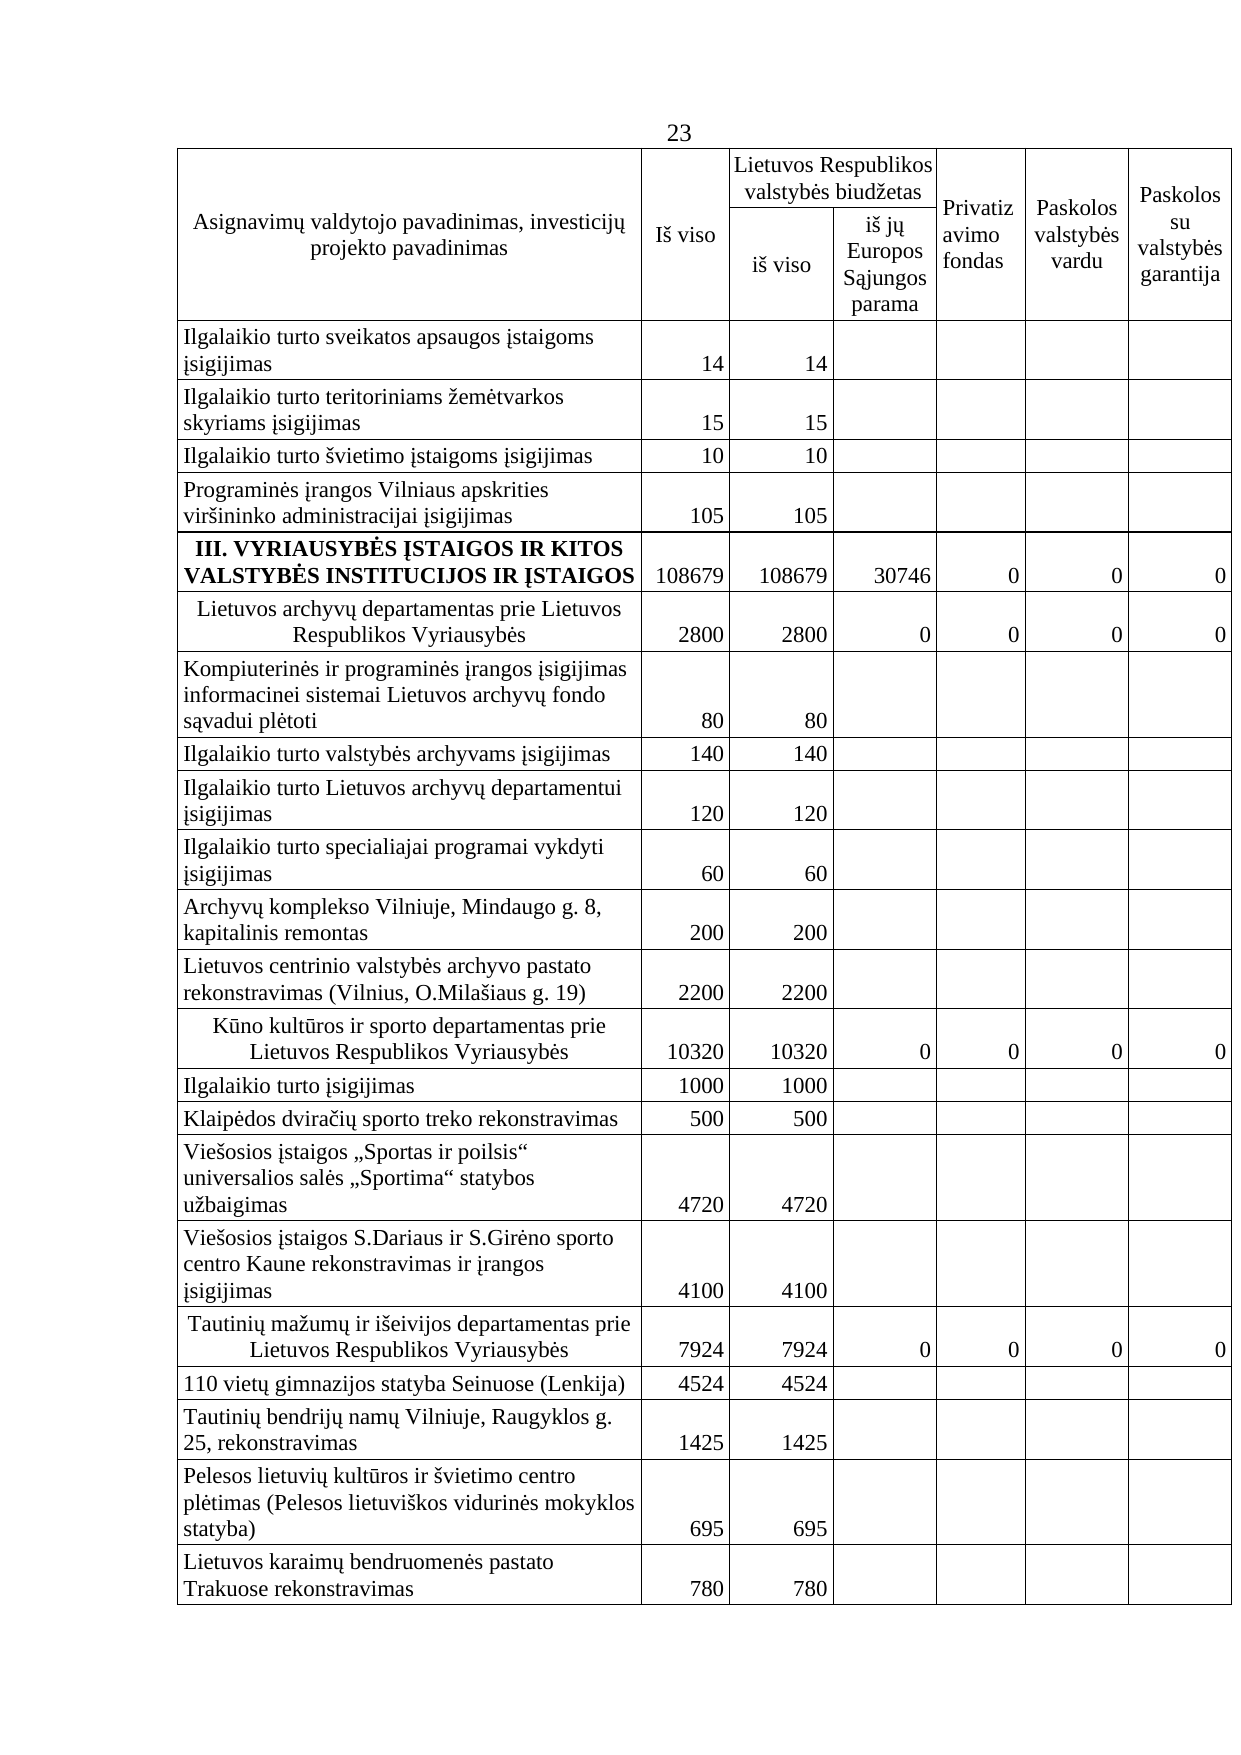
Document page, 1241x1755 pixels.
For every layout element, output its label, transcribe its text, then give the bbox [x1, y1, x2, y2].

table_cell Ilgalaikio turto specialiajai programai vykdyti įsigijimas [178, 830, 641, 889]
table_cell [1026, 950, 1128, 1008]
table_cell Tautinių mažumų ir išeivijos departamentas prie Lietuvos Respublikos Vyriausybės [178, 1307, 641, 1366]
table_cell 4720 [642, 1135, 729, 1220]
table_cell 120 [730, 771, 833, 829]
table_cell [937, 321, 1025, 379]
table_cell 14 [642, 321, 729, 379]
table_cell 695 [642, 1460, 729, 1544]
table_cell [1129, 1367, 1231, 1399]
table_cell [1026, 1135, 1128, 1220]
table_cell 105 [642, 473, 729, 531]
table_cell Pelesos lietuvių kultūros ir švietimo centro plėtimas (Pelesos lietuviškos vidurinės mokyklos statyba) [178, 1460, 641, 1544]
table_cell 4524 [730, 1367, 833, 1399]
table_cell 0 [937, 592, 1025, 651]
table_cell [834, 1069, 936, 1101]
table_cell [1026, 1460, 1128, 1544]
table_cell [834, 830, 936, 889]
table_cell [1129, 1460, 1231, 1544]
table_cell [937, 380, 1025, 439]
table_cell [1129, 321, 1231, 379]
table_header Privatizavimo fondas [937, 149, 1025, 319]
table_cell [834, 771, 936, 829]
table_cell 60 [730, 830, 833, 889]
table_cell 2200 [642, 950, 729, 1008]
table_cell 500 [642, 1102, 729, 1134]
table_cell 4524 [642, 1367, 729, 1399]
table_cell Viešosios įstaigos „Sportas ir poilsis“ universalios salės „Sportima“ statybos užbaigimas [178, 1135, 641, 1220]
table_cell [937, 1400, 1025, 1458]
table_cell [834, 1460, 936, 1544]
table_cell [834, 1102, 936, 1134]
table_cell [834, 473, 936, 531]
table_cell [1129, 1102, 1231, 1134]
table_cell 4720 [730, 1135, 833, 1220]
table_cell [937, 1545, 1025, 1604]
table_cell [1129, 738, 1231, 770]
table_cell [1026, 738, 1128, 770]
table_cell 1425 [730, 1400, 833, 1458]
table_cell Viešosios įstaigos S.Dariaus ir S.Girėno sporto centro Kaune rekonstravimas ir įrangos įsigijimas [178, 1221, 641, 1306]
table_cell [1129, 950, 1231, 1008]
table_header Lietuvos Respublikos valstybės biudžetas [730, 149, 936, 207]
table_cell [834, 950, 936, 1008]
table_cell [937, 440, 1025, 472]
table_cell [1026, 1069, 1128, 1101]
table_cell [1129, 1545, 1231, 1604]
table_cell [937, 652, 1025, 737]
table_cell 1000 [730, 1069, 833, 1101]
table_cell [834, 890, 936, 948]
table_cell 10320 [730, 1009, 833, 1068]
table_cell [1129, 1400, 1231, 1458]
table_cell [1129, 652, 1231, 737]
table_cell Ilgalaikio turto įsigijimas [178, 1069, 641, 1101]
table_cell 140 [730, 738, 833, 770]
table_cell [1129, 380, 1231, 439]
table_cell 10 [642, 440, 729, 472]
table_cell 110 vietų gimnazijos statyba Seinuose (Lenkija) [178, 1367, 641, 1399]
table_cell [937, 890, 1025, 948]
table_cell Kompiuterinės ir programinės įrangos įsigijimas informacinei sistemai Lietuvos archyvų fondo sąvadui plėtoti [178, 652, 641, 737]
table_cell 0 [834, 592, 936, 651]
table_cell 15 [642, 380, 729, 439]
table_cell [834, 1367, 936, 1399]
table_cell 80 [642, 652, 729, 737]
table_cell 0 [937, 1009, 1025, 1068]
table_cell [1129, 473, 1231, 531]
table_cell 780 [730, 1545, 833, 1604]
table_cell [834, 440, 936, 472]
table_cell [937, 1069, 1025, 1101]
table_cell Lietuvos archyvų departamentas prie Lietuvos Respublikos Vyriausybės [178, 592, 641, 651]
table_cell 1425 [642, 1400, 729, 1458]
table_cell 60 [642, 830, 729, 889]
table_cell Tautinių bendrijų namų Vilniuje, Raugyklos g. 25, rekonstravimas [178, 1400, 641, 1458]
table_cell 500 [730, 1102, 833, 1134]
table_cell [834, 1221, 936, 1306]
table_cell [1026, 1221, 1128, 1306]
table_cell [1026, 771, 1128, 829]
table_cell Programinės įrangos Vilniaus apskrities viršininko administracijai įsigijimas [178, 473, 641, 531]
table_cell [1026, 440, 1128, 472]
table_cell 0 [1129, 533, 1231, 591]
table_cell Ilgalaikio turto teritoriniams žemėtvarkos skyriams įsigijimas [178, 380, 641, 439]
table_cell 10 [730, 440, 833, 472]
table_cell Ilgalaikio turto valstybės archyvams įsigijimas [178, 738, 641, 770]
table_cell 2800 [642, 592, 729, 651]
table_cell 200 [642, 890, 729, 948]
table_cell Ilgalaikio turto švietimo įstaigoms įsigijimas [178, 440, 641, 472]
table_cell 0 [1026, 592, 1128, 651]
table_cell [1026, 890, 1128, 948]
table_cell 4100 [730, 1221, 833, 1306]
table_cell 7924 [642, 1307, 729, 1366]
table_cell [1026, 1102, 1128, 1134]
table_cell 80 [730, 652, 833, 737]
table_cell 2200 [730, 950, 833, 1008]
table_cell [937, 1221, 1025, 1306]
table_cell [937, 473, 1025, 531]
table_cell 0 [1026, 1307, 1128, 1366]
table_cell [1129, 771, 1231, 829]
table_cell 108679 [642, 533, 729, 591]
table_cell 0 [834, 1009, 936, 1068]
table_cell [1026, 652, 1128, 737]
table_cell 14 [730, 321, 833, 379]
table_cell 120 [642, 771, 729, 829]
table_cell [1129, 1069, 1231, 1101]
table_cell 780 [642, 1545, 729, 1604]
table_cell [937, 738, 1025, 770]
table_cell 0 [1129, 1307, 1231, 1366]
table_cell 105 [730, 473, 833, 531]
table_header Paskolos su valstybės garantija [1129, 149, 1231, 319]
table_cell 4100 [642, 1221, 729, 1306]
table_cell [834, 1400, 936, 1458]
table_cell [1129, 1135, 1231, 1220]
table_cell 200 [730, 890, 833, 948]
table_cell [1026, 380, 1128, 439]
table_cell 695 [730, 1460, 833, 1544]
table_cell [937, 1367, 1025, 1399]
table_cell 30746 [834, 533, 936, 591]
table_cell 0 [1129, 592, 1231, 651]
table_cell Ilgalaikio turto Lietuvos archyvų departamentui įsigijimas [178, 771, 641, 829]
table_header Iš viso [642, 149, 729, 319]
table_cell [834, 738, 936, 770]
table_cell Lietuvos karaimų bendruomenės pastato Trakuose rekonstravimas [178, 1545, 641, 1604]
table_cell [937, 830, 1025, 889]
table_cell 0 [834, 1307, 936, 1366]
table_cell [834, 321, 936, 379]
table_cell Lietuvos centrinio valstybės archyvo pastato rekonstravimas (Vilnius, O.Milašiaus g. 19) [178, 950, 641, 1008]
table_cell III. VYRIAUSYBĖS ĮSTAIGOS IR KITOS VALSTYBĖS INSTITUCIJOS IR ĮSTAIGOS [178, 533, 641, 591]
table_cell [1129, 830, 1231, 889]
table_cell 2800 [730, 592, 833, 651]
table_cell 108679 [730, 533, 833, 591]
table_cell [1129, 1221, 1231, 1306]
table_header Paskolos valstybės vardu [1026, 149, 1128, 319]
table_cell [1129, 890, 1231, 948]
table_header Asignavimų valdytojo pavadinimas, investicijų projekto pavadinimas [178, 149, 641, 319]
table_cell Archyvų komplekso Vilniuje, Mindaugo g. 8, kapitalinis remontas [178, 890, 641, 948]
table_cell [1026, 1367, 1128, 1399]
table_cell 0 [1129, 1009, 1231, 1068]
table_cell 7924 [730, 1307, 833, 1366]
table_cell [1026, 1400, 1128, 1458]
table_cell 1000 [642, 1069, 729, 1101]
table_cell [1026, 473, 1128, 531]
table_cell Kūno kultūros ir sporto departamentas prie Lietuvos Respublikos Vyriausybės [178, 1009, 641, 1068]
table_cell [937, 1135, 1025, 1220]
table_cell 0 [937, 1307, 1025, 1366]
table_cell [1026, 830, 1128, 889]
table_cell [937, 1460, 1025, 1544]
table_cell 0 [1026, 533, 1128, 591]
table_cell [937, 1102, 1025, 1134]
table_cell 15 [730, 380, 833, 439]
table_cell 10320 [642, 1009, 729, 1068]
table_cell [937, 771, 1025, 829]
table_cell [834, 1545, 936, 1604]
table_cell [834, 652, 936, 737]
table_cell Klaipėdos dviračių sporto treko rekonstravimas [178, 1102, 641, 1134]
table_cell [834, 1135, 936, 1220]
table_cell [1129, 440, 1231, 472]
table_cell Ilgalaikio turto sveikatos apsaugos įstaigoms įsigijimas [178, 321, 641, 379]
table_cell [1026, 321, 1128, 379]
table_cell 0 [937, 533, 1025, 591]
table_cell iš viso [730, 208, 833, 319]
table_cell [1026, 1545, 1128, 1604]
table_cell iš jų Europos Sąjungos parama [834, 208, 936, 319]
table_cell 140 [642, 738, 729, 770]
table_cell [937, 950, 1025, 1008]
table_cell [834, 380, 936, 439]
table_cell 0 [1026, 1009, 1128, 1068]
